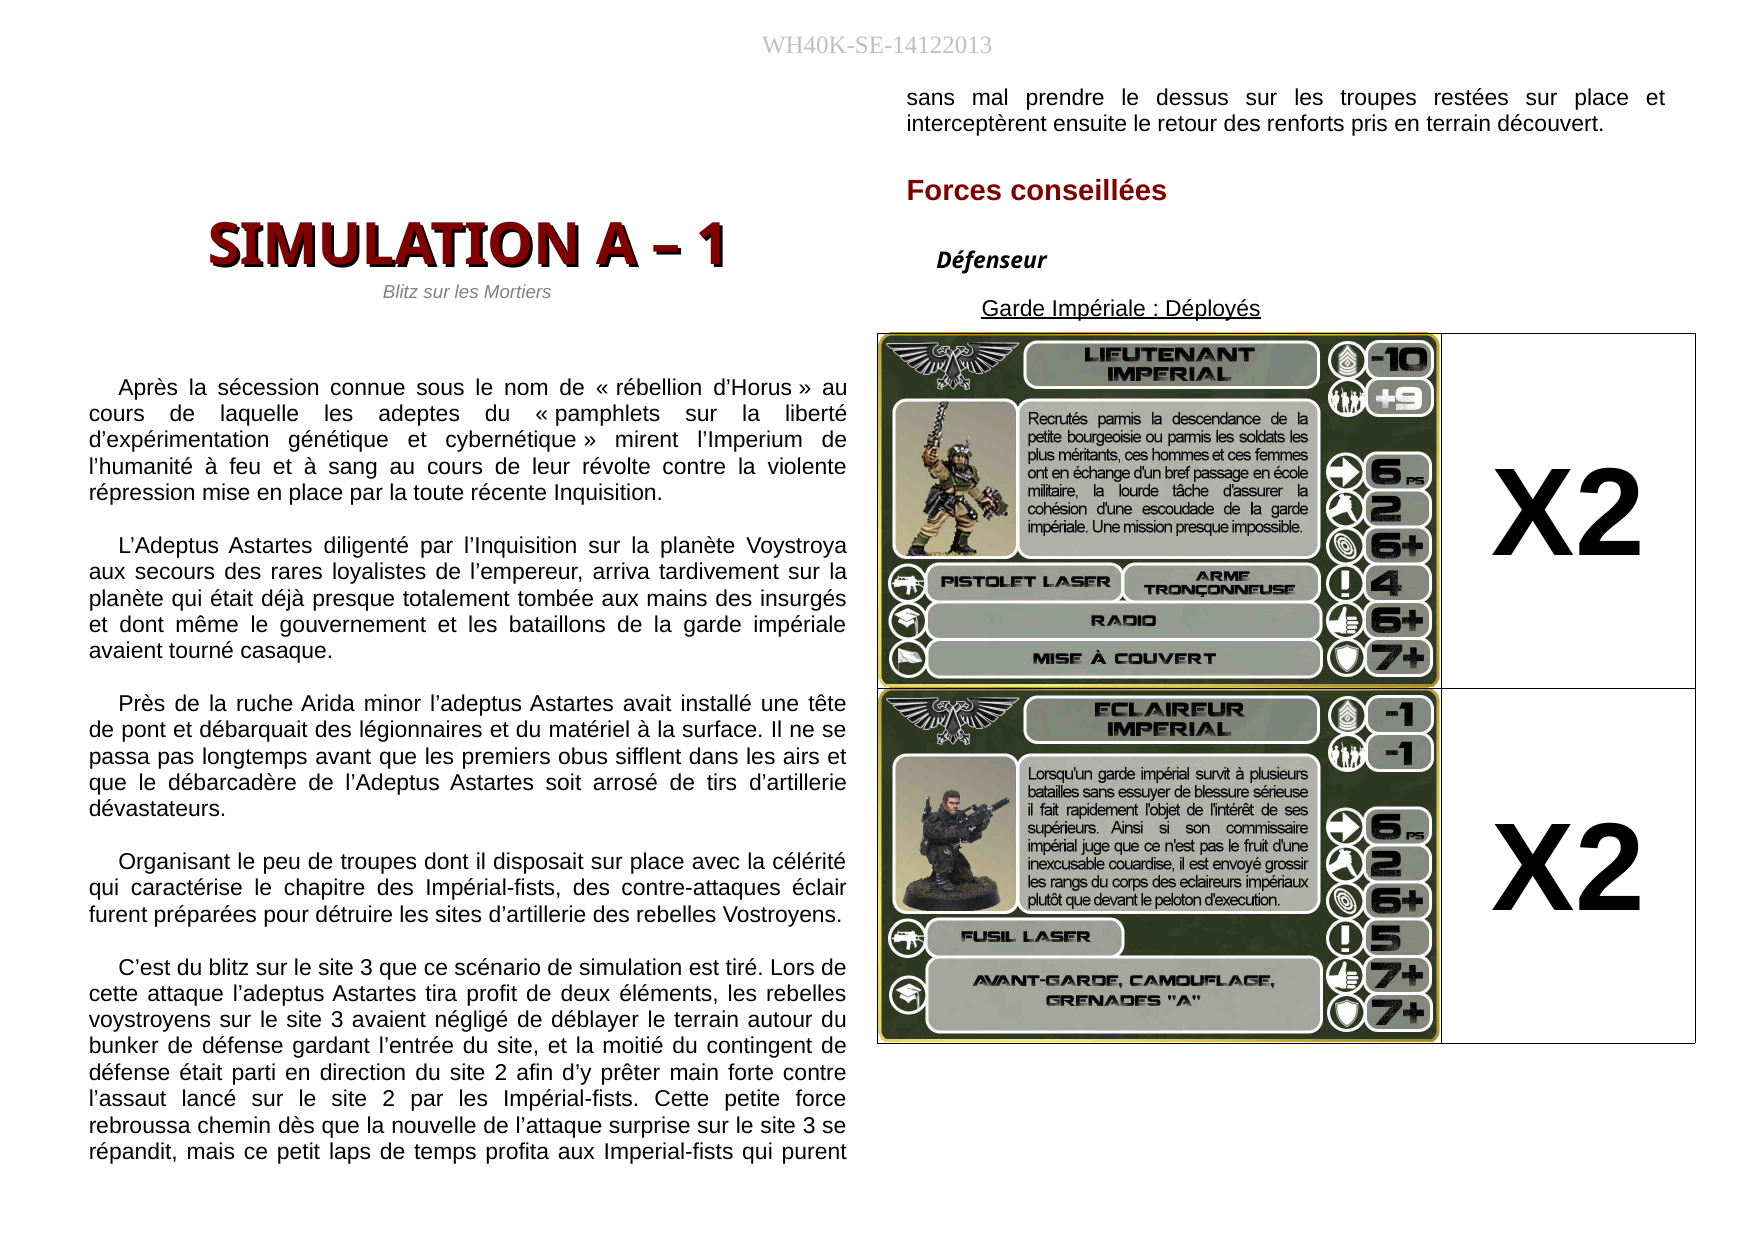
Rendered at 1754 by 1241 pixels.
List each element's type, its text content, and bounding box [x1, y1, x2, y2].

text sans mal prendre le dessus sur les troupes restées sur place et interceptèrent ensuite le retour des renforts pris en terrain découvert. [906, 84, 1665, 136]
table_header X2 [1442, 689, 1695, 1043]
list Garde Impériale : Déployés [944, 288, 1695, 321]
subtitle Forces conseillées [906, 173, 1695, 207]
text Organisant le peu de troupes dont il disposait sur place avec la célérité qui caractérise le chapitre des Impérial-fists, des contre-attaques éclair furent préparées pour détruire les sites d’artillerie des rebelles Vostroyens. [88, 833, 847, 927]
subtitle Blitz sur les Mortiers [59, 281, 877, 303]
table_header X2 [1442, 334, 1695, 688]
table_header [878, 689, 1441, 1043]
text C’est du blitz sur le site 3 que ce scénario de simulation est tiré. Lors de cette attaque l’adeptus Astartes tira profit de deux éléments, les rebelles voystroyens sur le site 3 avaient négligé de déblayer le terrain autour du bunker de défense gardant l’entrée du site, et la moitié du contingent de défense était parti en direction du site 2 afin d’y prêter main forte contre l’assaut lancé sur le site 2 par les Impérial-fists. Cette petite force rebroussa chemin dès que la nouvelle de l’attaque surprise sur le site 3 se répandit, mais ce petit laps de temps profita aux Imperial-fists qui purent [88, 939, 847, 1164]
table_header [878, 334, 1441, 688]
subtitle Défenseur [936, 244, 1636, 276]
text Après la sécession connue sous le nom de « rébellion d’Horus » au cours de laquelle les adeptes du « pamphlets sur la liberté d’expérimentation génétique et cybernétique » mirent l’Imperium de l’humanité à feu et à sang au cours de leur révolte contre la violente répression mise en place par la toute récente Inquisition. [88, 362, 847, 505]
text L’Adeptus Astartes diligenté par l’Inquisition sur la planète Voystroya aux secours des rares loyalistes de l’empereur, arriva tardivement sur la planète qui était déjà presque totalement tombée aux mains des insurgés et dont même le gouvernement et les bataillons de la garde impériale avaient tourné casaque. [88, 517, 847, 663]
text Près de la ruche Arida minor l’adeptus Astartes avait installé une tête de pont et débarquait des légionnaires et du matériel à la surface. Il ne se passa pas longtemps avant que les premiers obus sifflent dans les airs et que le débarcadère de l’Adeptus Astartes soit arrosé de tirs d’artillerie dévastateurs. [88, 675, 847, 822]
subtitle SIMULATION A – 1 [59, 202, 877, 281]
